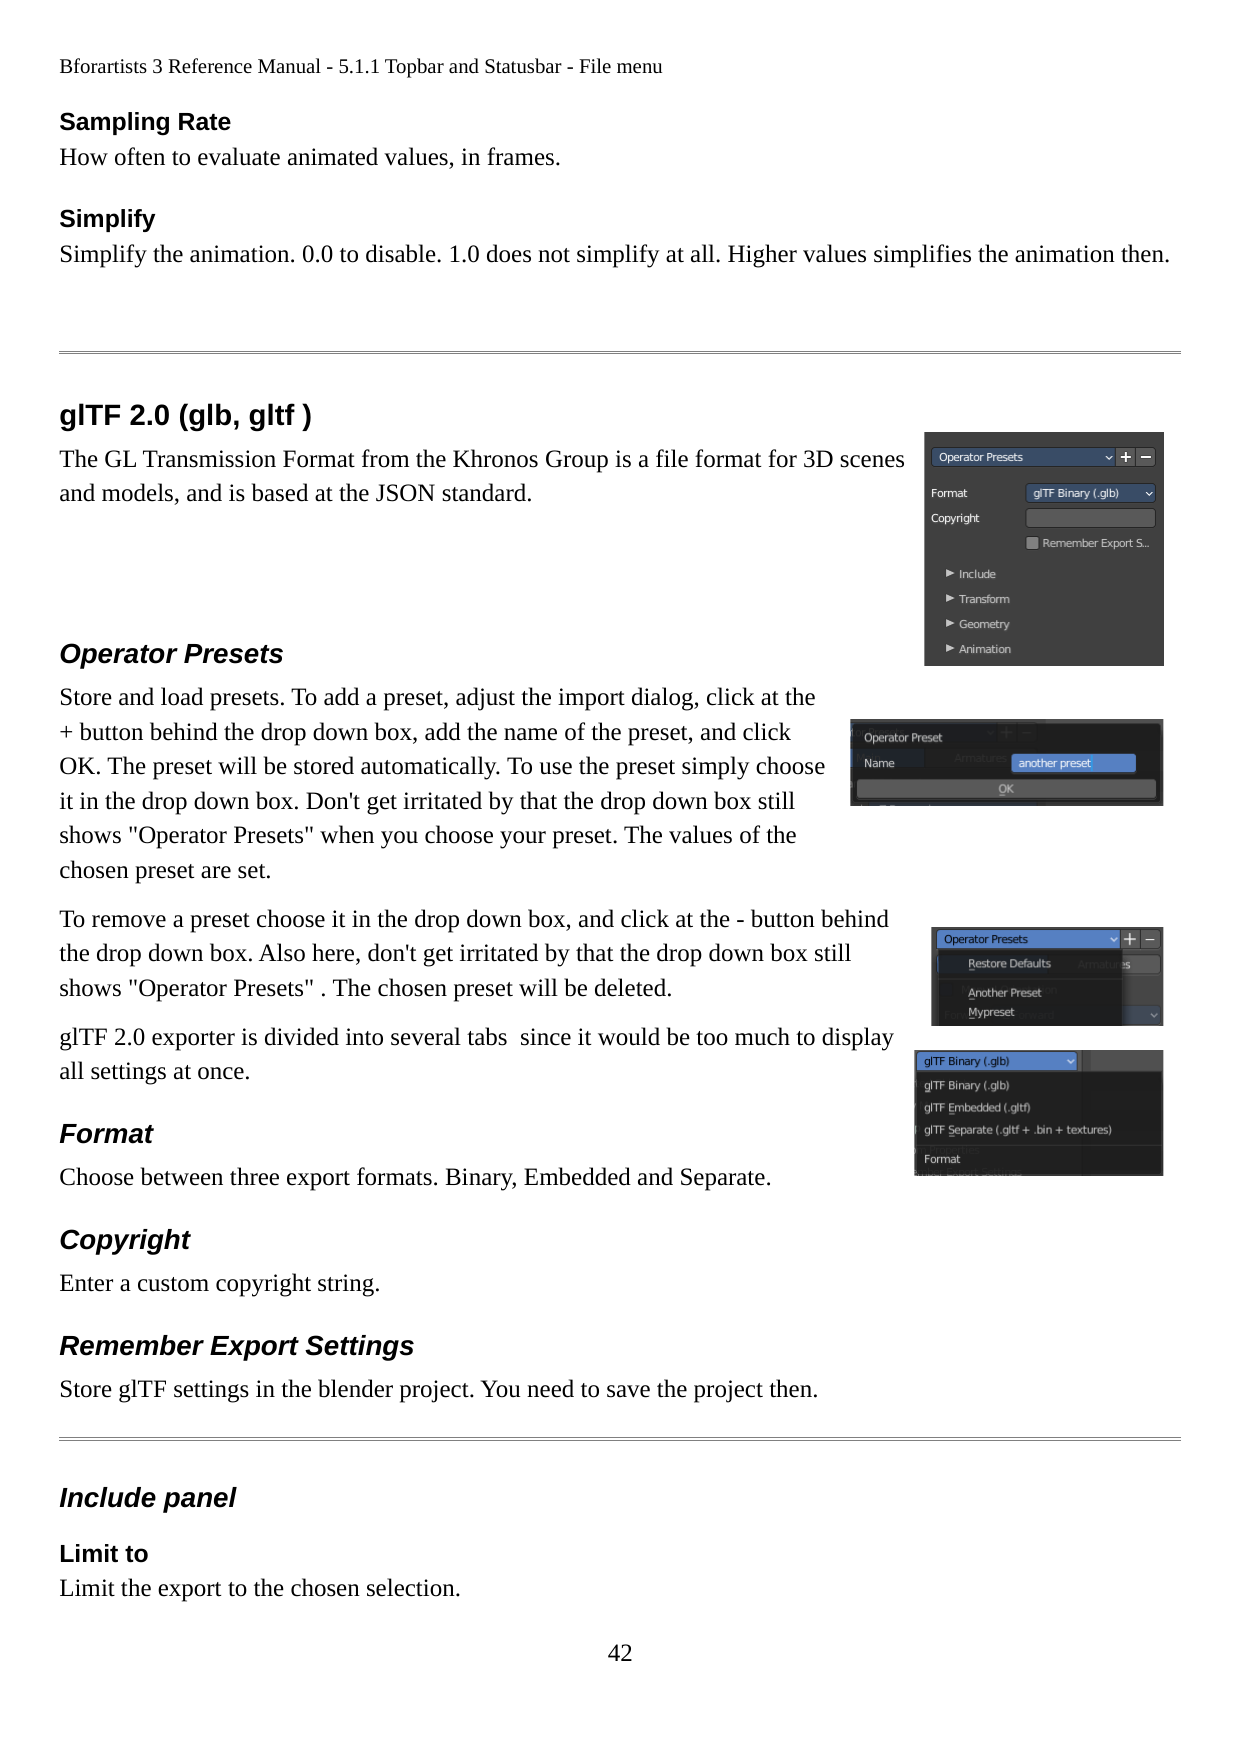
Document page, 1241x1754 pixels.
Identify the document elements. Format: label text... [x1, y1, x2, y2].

text glTF 2.0 exporter is divided into several tabs since it would be too much to display all settings at once. [59, 1022, 1181, 1085]
subtitle Copyright [59, 1224, 1181, 1256]
text How often to evaluate animated values, in frames. [59, 142, 1181, 171]
subtitle Include panel [59, 1482, 1181, 1514]
text Choose between three export formats. Binary, Embedded and Separate. [59, 1162, 1181, 1191]
subtitle glTF 2.0 (glb, gltf ) [59, 397, 1181, 431]
text Enter a custom copyright string. [59, 1268, 1181, 1297]
picture [924, 432, 1164, 666]
text Store glTF settings in the blender project. You need to save the project then. [59, 1374, 1181, 1403]
subtitle [1164, 1118, 1181, 1150]
picture [914, 1050, 1164, 1176]
picture [850, 719, 1164, 806]
text To remove a preset choose it in the drop down box, and click at the - button behind the drop down box. Also here, don't get irritated by that the drop down box still shows "Operator Presets" . The chosen preset will be deleted. [59, 904, 1181, 1001]
text Limit the export to the chosen selection. [59, 1573, 1181, 1602]
subtitle Format [59, 1118, 914, 1150]
text The GL Transmission Format from the Khronos Group is a file format for 3D scenes and models, and is based at the JSON standard. [59, 444, 924, 507]
subtitle Sampling Rate [59, 107, 1181, 136]
text Simplify the animation. 0.0 to disable. 1.0 does not simplify at all. Higher values simplifies the animation then. [59, 239, 1181, 267]
picture [931, 927, 1164, 1026]
subtitle Limit to [59, 1539, 1181, 1567]
subtitle Remember Export Settings [59, 1330, 1181, 1362]
text Store and load presets. To add a preset, adjust the import dialog, click at the + button behind the drop down box, add the name of the preset, and click OK. The preset will be stored automatically. To use the preset simply choose it in the drop down box. Don't get irritated by that the drop down box still shows "Operator Presets" when you choose your preset. The values of the chosen preset are set. [59, 682, 1181, 883]
subtitle Simplify [59, 204, 1181, 232]
subtitle Operator Presets [59, 638, 1181, 670]
